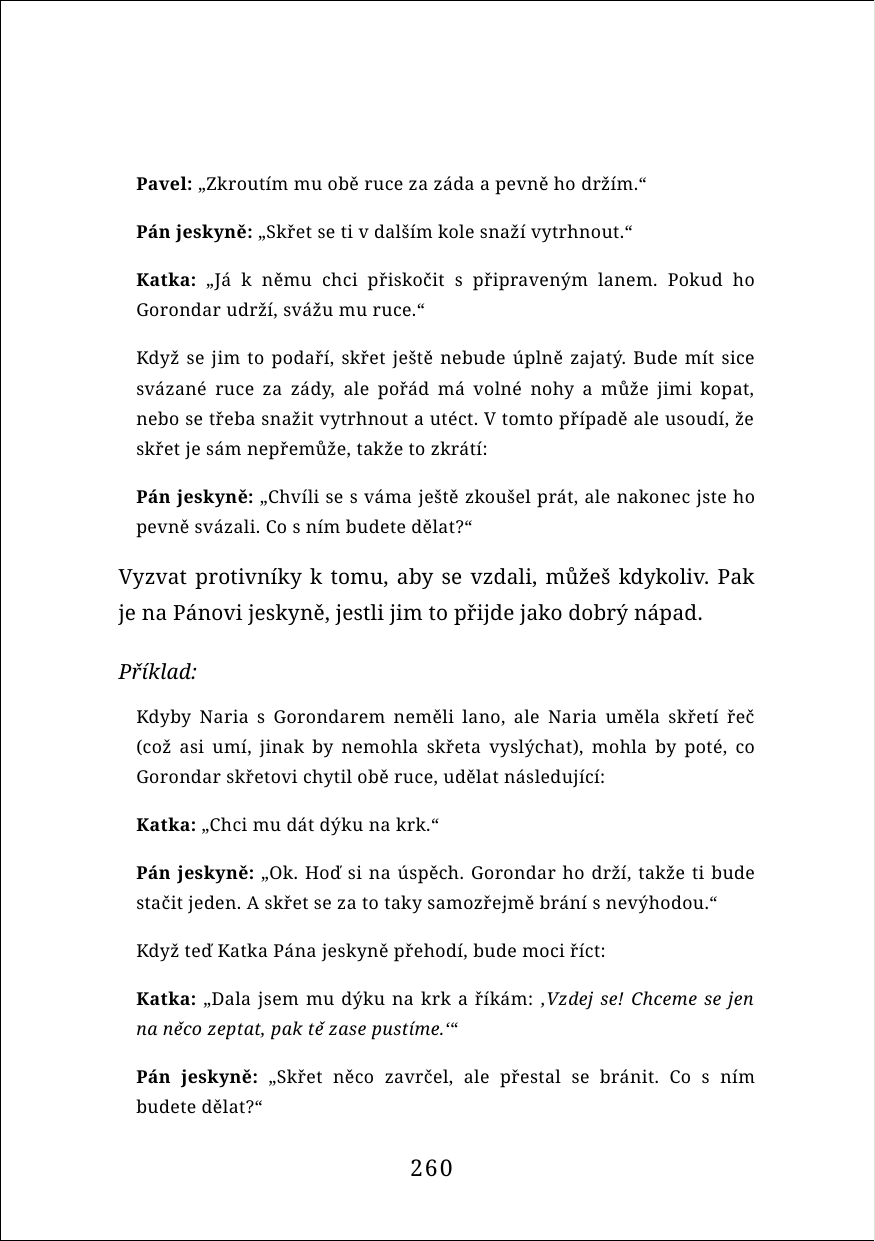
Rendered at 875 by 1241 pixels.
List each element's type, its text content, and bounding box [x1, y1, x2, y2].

text Katka: „Chci mu dát dýku na krk.“ [136, 813, 756, 837]
text Když teď Katka Pána jeskyně přehodí, bude moci říct: [136, 939, 756, 963]
text Pán jeskyně: „Chvíli se s váma ještě zkoušel prát, ale nakonec jste ho pevně svázali. Co s ním budete dělat?“ [136, 484, 756, 539]
text Kdyby Naria s Gorondarem neměli lano, ale Naria uměla skřetí řeč (což asi umí, jinak by nemohla skřeta vyslýchat), mohla by poté, co Gorondar skřetovi chytil obě ruce, udělat následující: [136, 704, 756, 789]
text Příklad: [118, 657, 756, 686]
text Pán jeskyně: „Skřet něco zavrčel, ale přestal se bránit. Co s ním budete dělat?“ [136, 1065, 756, 1119]
text Vyzvat protivníky k tomu, aby se vzdali, můžeš kdykoliv. Pak je na Pánovi jeskyně, jestli jim to přijde jako dobrý nápad. [118, 562, 756, 626]
text Když se jim to podaří, skřet ještě nebude úplně zajatý. Bude mít sice svázané ruce za zády, ale pořád má volné nohy a může jimi kopat, nebo se třeba snažit vytrhnout a utéct. V tomto případě ale usoudí, že skřet je sám nepřemůže, takže to zkrátí: [136, 346, 756, 461]
text Pavel: „Zkroutím mu obě ruce za záda a pevně ho držím.“ [136, 172, 756, 196]
text Pán jeskyně: „Ok. Hoď si na úspěch. Gorondar ho drží, takže ti bude stačit jeden. A skřet se za to taky samozřejmě brání s nevýhodou.“ [136, 861, 756, 915]
text Katka: „Dala jsem mu dýku na krk a říkám: ‚Vzdej se! Chceme se jen na něco zeptat, pak tě zase pustíme.‘“ [136, 987, 756, 1041]
text Pán jeskyně: „Skřet se ti v dalším kole snaží vytrhnout.“ [136, 220, 756, 244]
text Katka: „Já k němu chci přiskočit s připraveným lanem. Pokud ho Gorondar udrží, svážu mu ruce.“ [136, 268, 756, 322]
